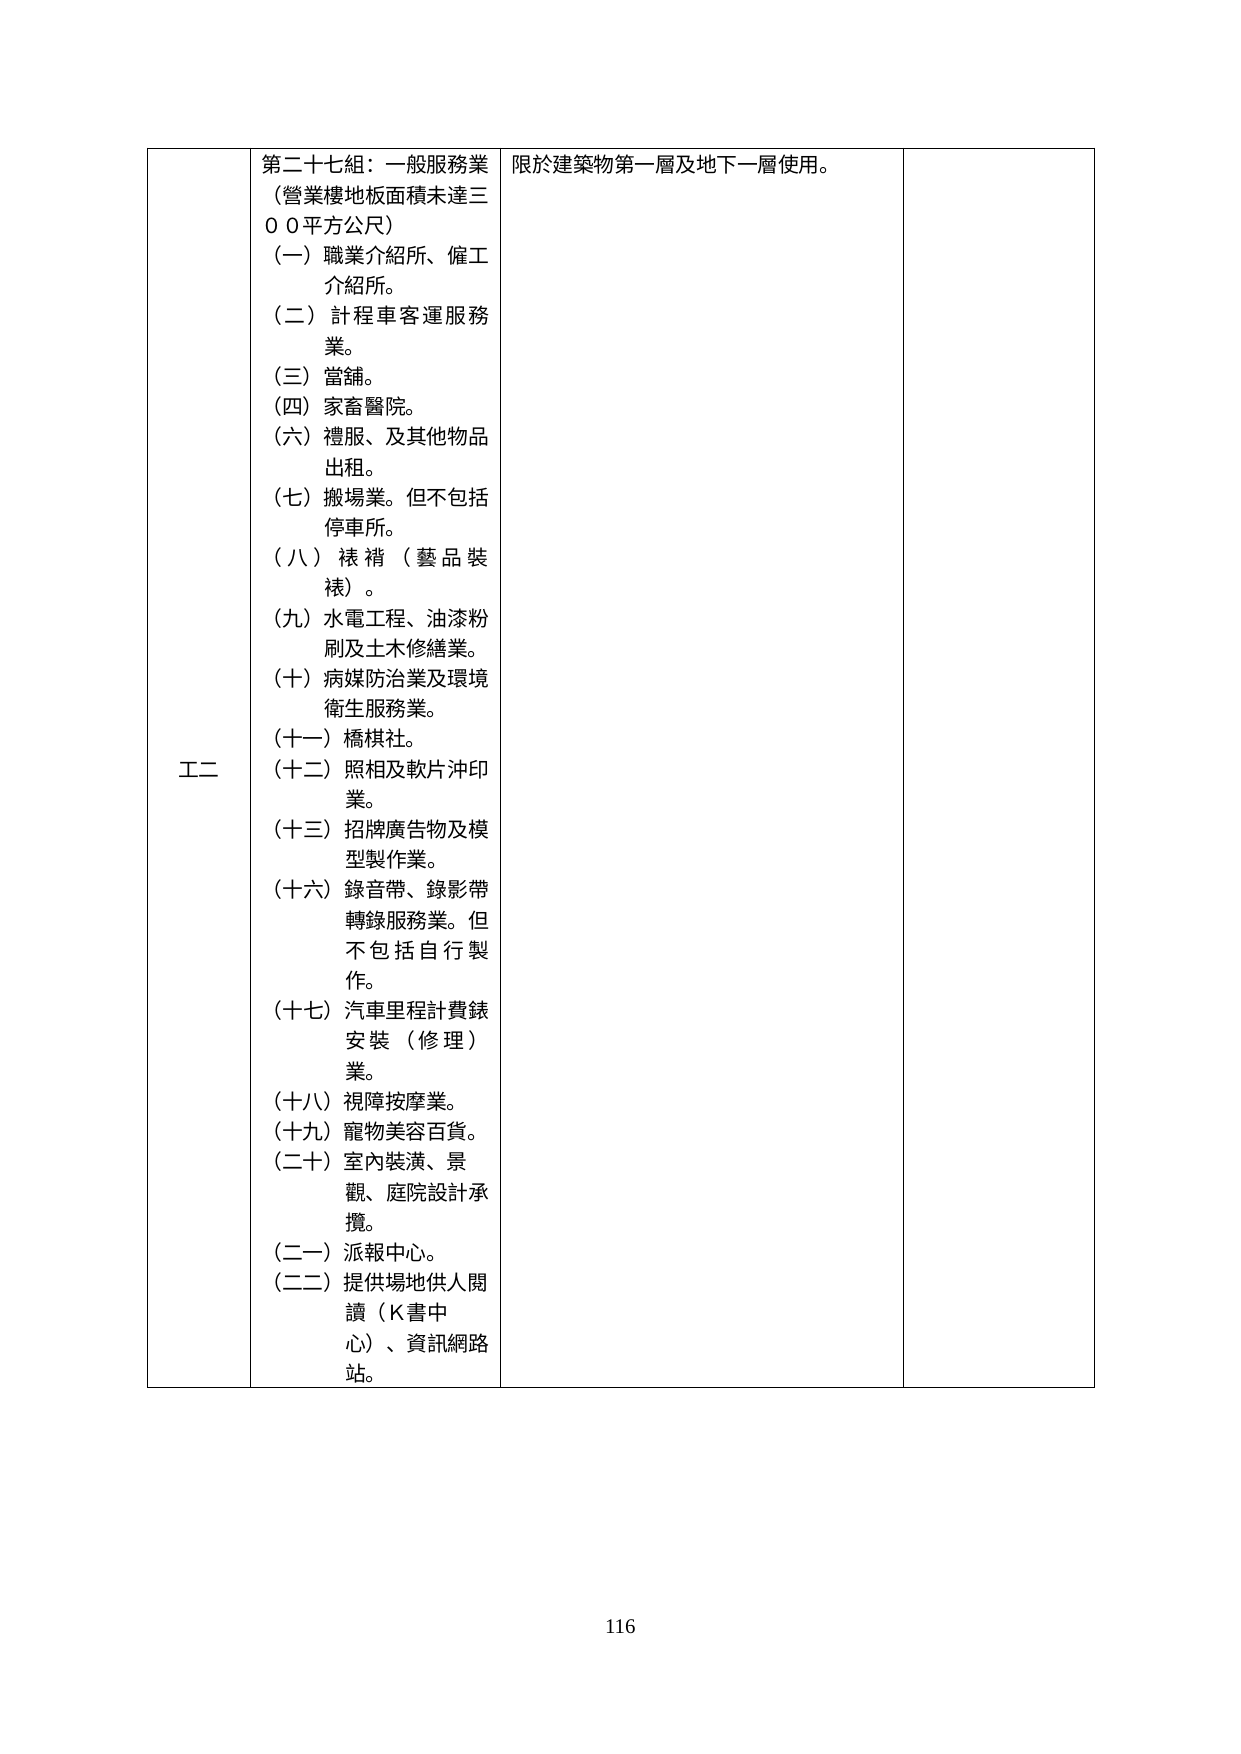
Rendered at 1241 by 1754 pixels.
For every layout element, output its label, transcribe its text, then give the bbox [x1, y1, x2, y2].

table_cell 限於建築物第一層及地下一層使用。 [501, 149, 903, 1387]
table_cell 工二 [148, 149, 250, 1387]
table_cell [904, 149, 1094, 1387]
table_cell 第二十七組：一般服務業（營業樓地板面積未達三００平方公尺） （一）職業介紹所、僱工介紹所。 （二）計程車客運服務業。 （三）當舖。 （四）家畜醫院。 （六）禮服、及其他物品出租。 （七）搬場業。但不包括停車所。 （八）裱褙（藝品裝裱）。 （九）水電工程、油漆粉刷及土木修繕業。 （十）病媒防治業及環境衛生服務業。 （十一）橋棋社。 （十二）照相及軟片沖印業。 （十三）招牌廣告物及模型製作業。 （十六）錄音帶、錄影帶轉錄服務業。但不包括自行製作。 （十七）汽車里程計費錶安裝（修理）業。 （十八）視障按摩業。 （十九）寵物美容百貨。 （二十）室內裝潢、景觀、庭院設計承攬。 （二一）派報中心。 （二二）提供場地供人閱讀（Ｋ書中心）、資訊網路站。 [251, 149, 500, 1387]
